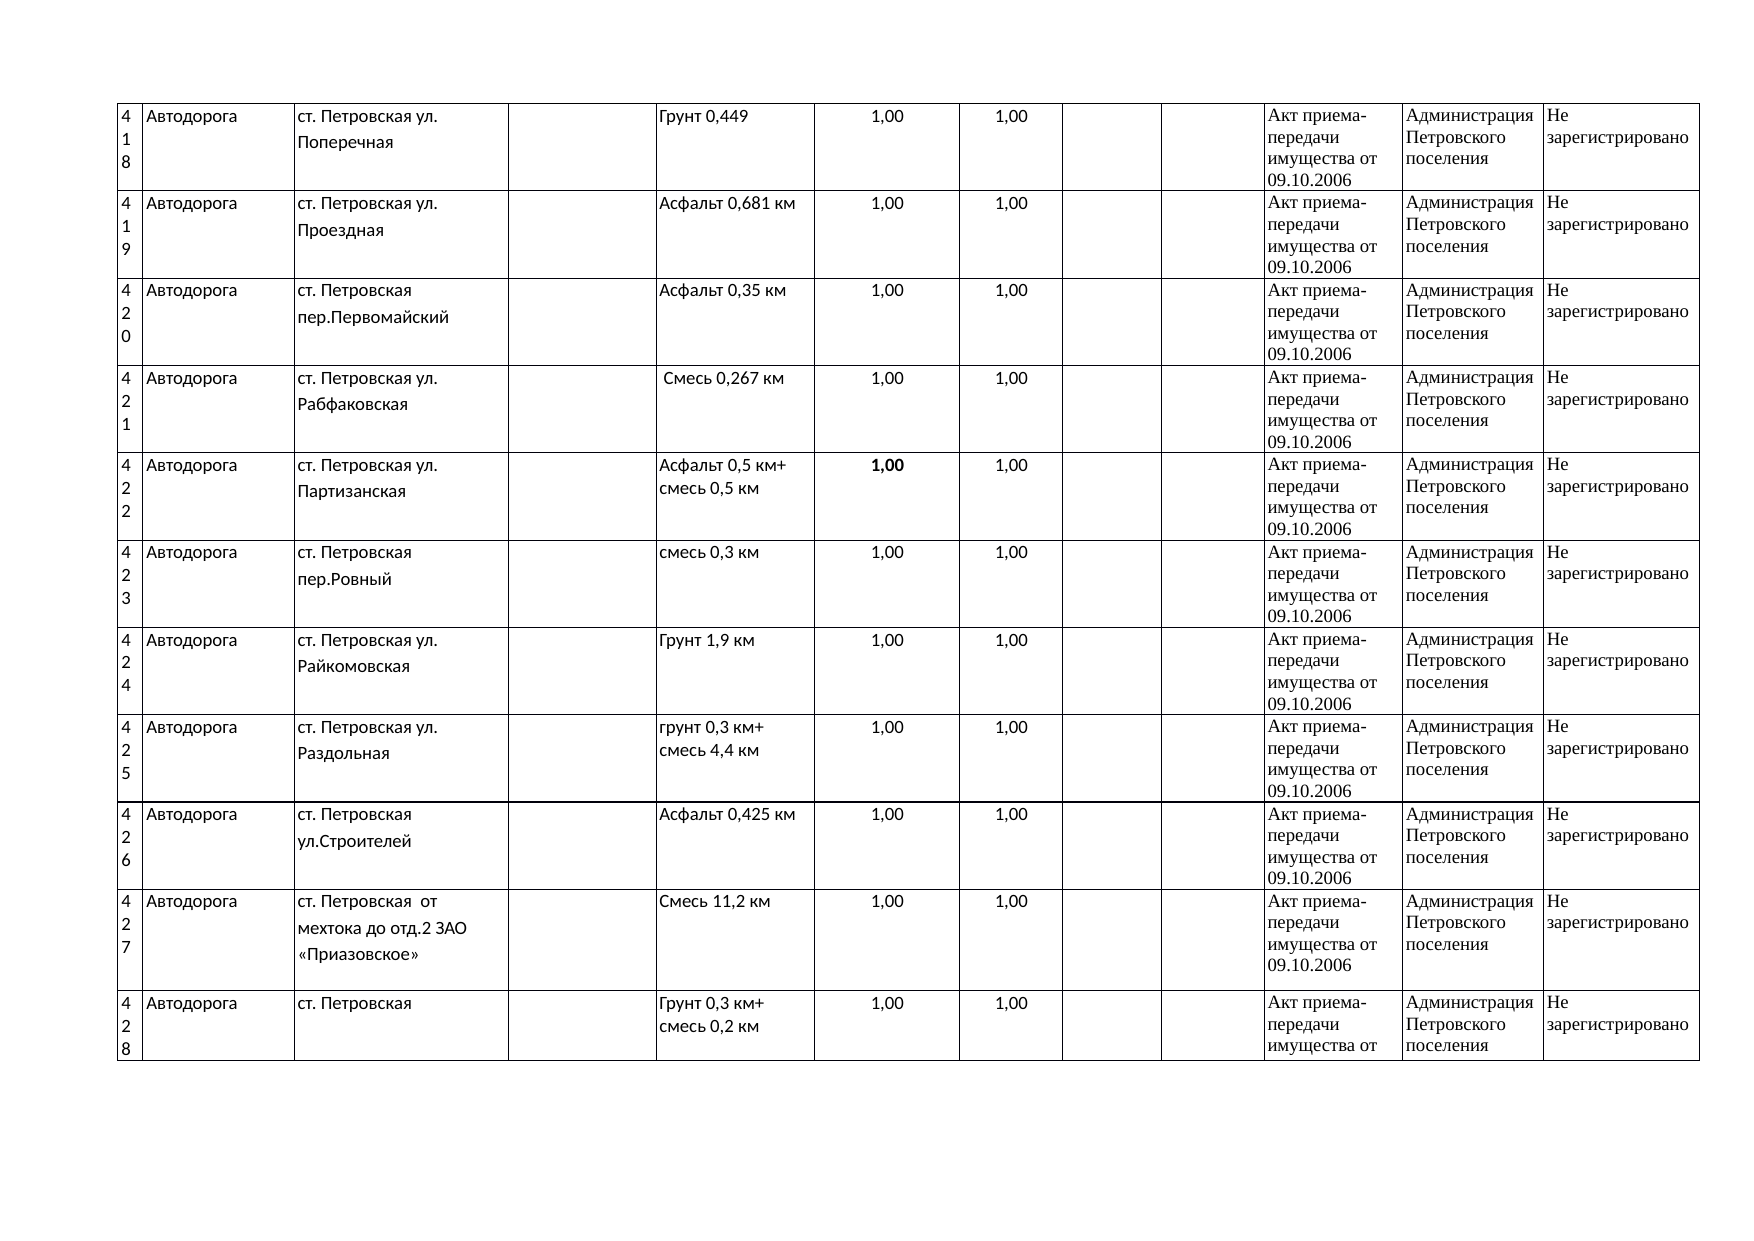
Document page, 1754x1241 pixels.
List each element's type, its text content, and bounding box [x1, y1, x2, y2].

table_cell Автодорога [143, 628, 294, 714]
table_cell Акт приема-передачи имущества от 09.10.2006 [1265, 890, 1402, 990]
table_cell ст. Петровская ул. Партизанская [295, 453, 508, 539]
table_cell [1162, 890, 1264, 990]
table_cell [1063, 541, 1161, 627]
table_cell Автодорога [143, 366, 294, 452]
table_cell Не зарегистрировано [1544, 803, 1699, 889]
table_cell [1063, 890, 1161, 990]
table_cell Администрация Петровского поселения [1403, 191, 1543, 278]
table_cell 1,00 [960, 715, 1062, 801]
table_cell Администрация Петровского поселения [1403, 453, 1543, 539]
table_cell Смесь 0,267 км [657, 366, 814, 452]
table_cell Автодорога [143, 191, 294, 278]
table_cell Автодорога [143, 991, 294, 1060]
table_cell 1,00 [960, 803, 1062, 889]
table_cell 427 [118, 890, 142, 990]
table_cell [509, 803, 656, 889]
table_cell [509, 366, 656, 452]
table_cell ст. Петровская ул. Рабфаковская [295, 366, 508, 452]
table_cell Администрация Петровского поселения [1403, 803, 1543, 889]
table_cell Не зарегистрировано [1544, 628, 1699, 714]
table_cell [1162, 803, 1264, 889]
table_cell 1,00 [815, 104, 959, 190]
table_cell Автодорога [143, 453, 294, 539]
table_cell ст. Петровская ул.Строителей [295, 803, 508, 889]
table_cell [1063, 715, 1161, 801]
table_cell Акт приема-передачи имущества от 09.10.2006 [1265, 541, 1402, 627]
table_cell [1063, 366, 1161, 452]
table_cell Асфальт 0,5 км+ смесь 0,5 км [657, 453, 814, 539]
table_cell Грунт 0,449 [657, 104, 814, 190]
table_cell Грунт 0,3 км+ смесь 0,2 км [657, 991, 814, 1060]
table_cell Автодорога [143, 279, 294, 365]
table_cell 1,00 [815, 803, 959, 889]
table_cell 1,00 [815, 715, 959, 801]
table_cell [1162, 366, 1264, 452]
table_cell Администрация Петровского поселения [1403, 890, 1543, 990]
table_cell Не зарегистрировано [1544, 279, 1699, 365]
table_cell ст. Петровская ул. Раздольная [295, 715, 508, 801]
table_cell Не зарегистрировано [1544, 715, 1699, 801]
table_cell Асфальт 0,35 км [657, 279, 814, 365]
table_cell Администрация Петровского поселения [1403, 991, 1543, 1060]
table_cell [1162, 991, 1264, 1060]
table_cell 1,00 [960, 366, 1062, 452]
table_cell [1063, 991, 1161, 1060]
table_cell смесь 0,3 км [657, 541, 814, 627]
table_cell [1162, 104, 1264, 190]
table_cell 1,00 [815, 628, 959, 714]
table_cell [509, 541, 656, 627]
table_cell Не зарегистрировано [1544, 366, 1699, 452]
table_cell ст. Петровская ул. Поперечная [295, 104, 508, 190]
table_cell 1,00 [815, 890, 959, 990]
table_cell 424 [118, 628, 142, 714]
table_cell 1,00 [815, 991, 959, 1060]
table_cell Акт приема-передачи имущества от [1265, 991, 1402, 1060]
table_cell 425 [118, 715, 142, 801]
table_cell Администрация Петровского поселения [1403, 366, 1543, 452]
table_cell 1,00 [815, 541, 959, 627]
table_cell Акт приема-передачи имущества от 09.10.2006 [1265, 715, 1402, 801]
table_cell 1,00 [815, 279, 959, 365]
table_cell 418 [118, 104, 142, 190]
table_cell ст. Петровская пер.Ровный [295, 541, 508, 627]
table_cell 1,00 [960, 453, 1062, 539]
table_cell Администрация Петровского поселения [1403, 628, 1543, 714]
table_cell [509, 991, 656, 1060]
table_cell [1162, 541, 1264, 627]
table_cell [509, 715, 656, 801]
table_cell ст. Петровская от мехтока до отд.2 ЗАО «Приазовское» [295, 890, 508, 990]
table_cell Акт приема-передачи имущества от 09.10.2006 [1265, 803, 1402, 889]
table_cell Акт приема-передачи имущества от 09.10.2006 [1265, 628, 1402, 714]
table_cell Автодорога [143, 803, 294, 889]
table_cell Автодорога [143, 541, 294, 627]
table_cell 1,00 [960, 191, 1062, 278]
table_cell ст. Петровская ул. Проездная [295, 191, 508, 278]
table_cell Администрация Петровского поселения [1403, 279, 1543, 365]
table_cell [1162, 279, 1264, 365]
table_cell 1,00 [960, 279, 1062, 365]
table_cell [1162, 191, 1264, 278]
table_cell Асфальт 0,681 км [657, 191, 814, 278]
table_cell 426 [118, 803, 142, 889]
table_cell [1162, 628, 1264, 714]
table_cell 1,00 [960, 890, 1062, 990]
table_cell Акт приема-передачи имущества от 09.10.2006 [1265, 453, 1402, 539]
table_cell Не зарегистрировано [1544, 541, 1699, 627]
table_cell грунт 0,3 км+ смесь 4,4 км [657, 715, 814, 801]
table_cell ст. Петровская пер.Первомайский [295, 279, 508, 365]
table_cell 419 [118, 191, 142, 278]
table_cell Администрация Петровского поселения [1403, 104, 1543, 190]
table_cell 1,00 [960, 541, 1062, 627]
table_cell 1,00 [960, 991, 1062, 1060]
table_cell 1,00 [960, 628, 1062, 714]
table_cell 423 [118, 541, 142, 627]
table_cell 421 [118, 366, 142, 452]
table_cell 428 [118, 991, 142, 1060]
table_cell Не зарегистрировано [1544, 104, 1699, 190]
table_cell [1162, 453, 1264, 539]
table_cell [1063, 628, 1161, 714]
table_cell [509, 279, 656, 365]
table_cell 1,00 [960, 104, 1062, 190]
table_cell [1162, 715, 1264, 801]
table_cell ст. Петровская ул. Райкомовская [295, 628, 508, 714]
table_cell [509, 890, 656, 990]
table_cell [1063, 803, 1161, 889]
table_cell Асфальт 0,425 км [657, 803, 814, 889]
table_cell Не зарегистрировано [1544, 191, 1699, 278]
table_cell Акт приема-передачи имущества от 09.10.2006 [1265, 366, 1402, 452]
table_cell Не зарегистрировано [1544, 453, 1699, 539]
table_cell [1063, 104, 1161, 190]
table_cell Администрация Петровского поселения [1403, 715, 1543, 801]
table_cell Акт приема-передачи имущества от 09.10.2006 [1265, 191, 1402, 278]
table_cell Акт приема-передачи имущества от 09.10.2006 [1265, 104, 1402, 190]
table_cell [1063, 191, 1161, 278]
table_cell Не зарегистрировано [1544, 991, 1699, 1060]
table_cell Автодорога [143, 104, 294, 190]
table_cell Администрация Петровского поселения [1403, 541, 1543, 627]
table_cell [509, 453, 656, 539]
table_cell [1063, 279, 1161, 365]
table_cell 420 [118, 279, 142, 365]
table_cell [509, 104, 656, 190]
table_cell [1063, 453, 1161, 539]
table_cell 422 [118, 453, 142, 539]
table_cell Грунт 1,9 км [657, 628, 814, 714]
table_cell Акт приема-передачи имущества от 09.10.2006 [1265, 279, 1402, 365]
table_cell 1,00 [815, 191, 959, 278]
table_cell ст. Петровская [295, 991, 508, 1060]
table_cell Не зарегистрировано [1544, 890, 1699, 990]
table_cell 1,00 [815, 453, 959, 539]
table_cell Автодорога [143, 715, 294, 801]
table_cell [509, 191, 656, 278]
table_cell [509, 628, 656, 714]
table_cell 1,00 [815, 366, 959, 452]
table_cell Смесь 11,2 км [657, 890, 814, 990]
table_cell Автодорога [143, 890, 294, 990]
